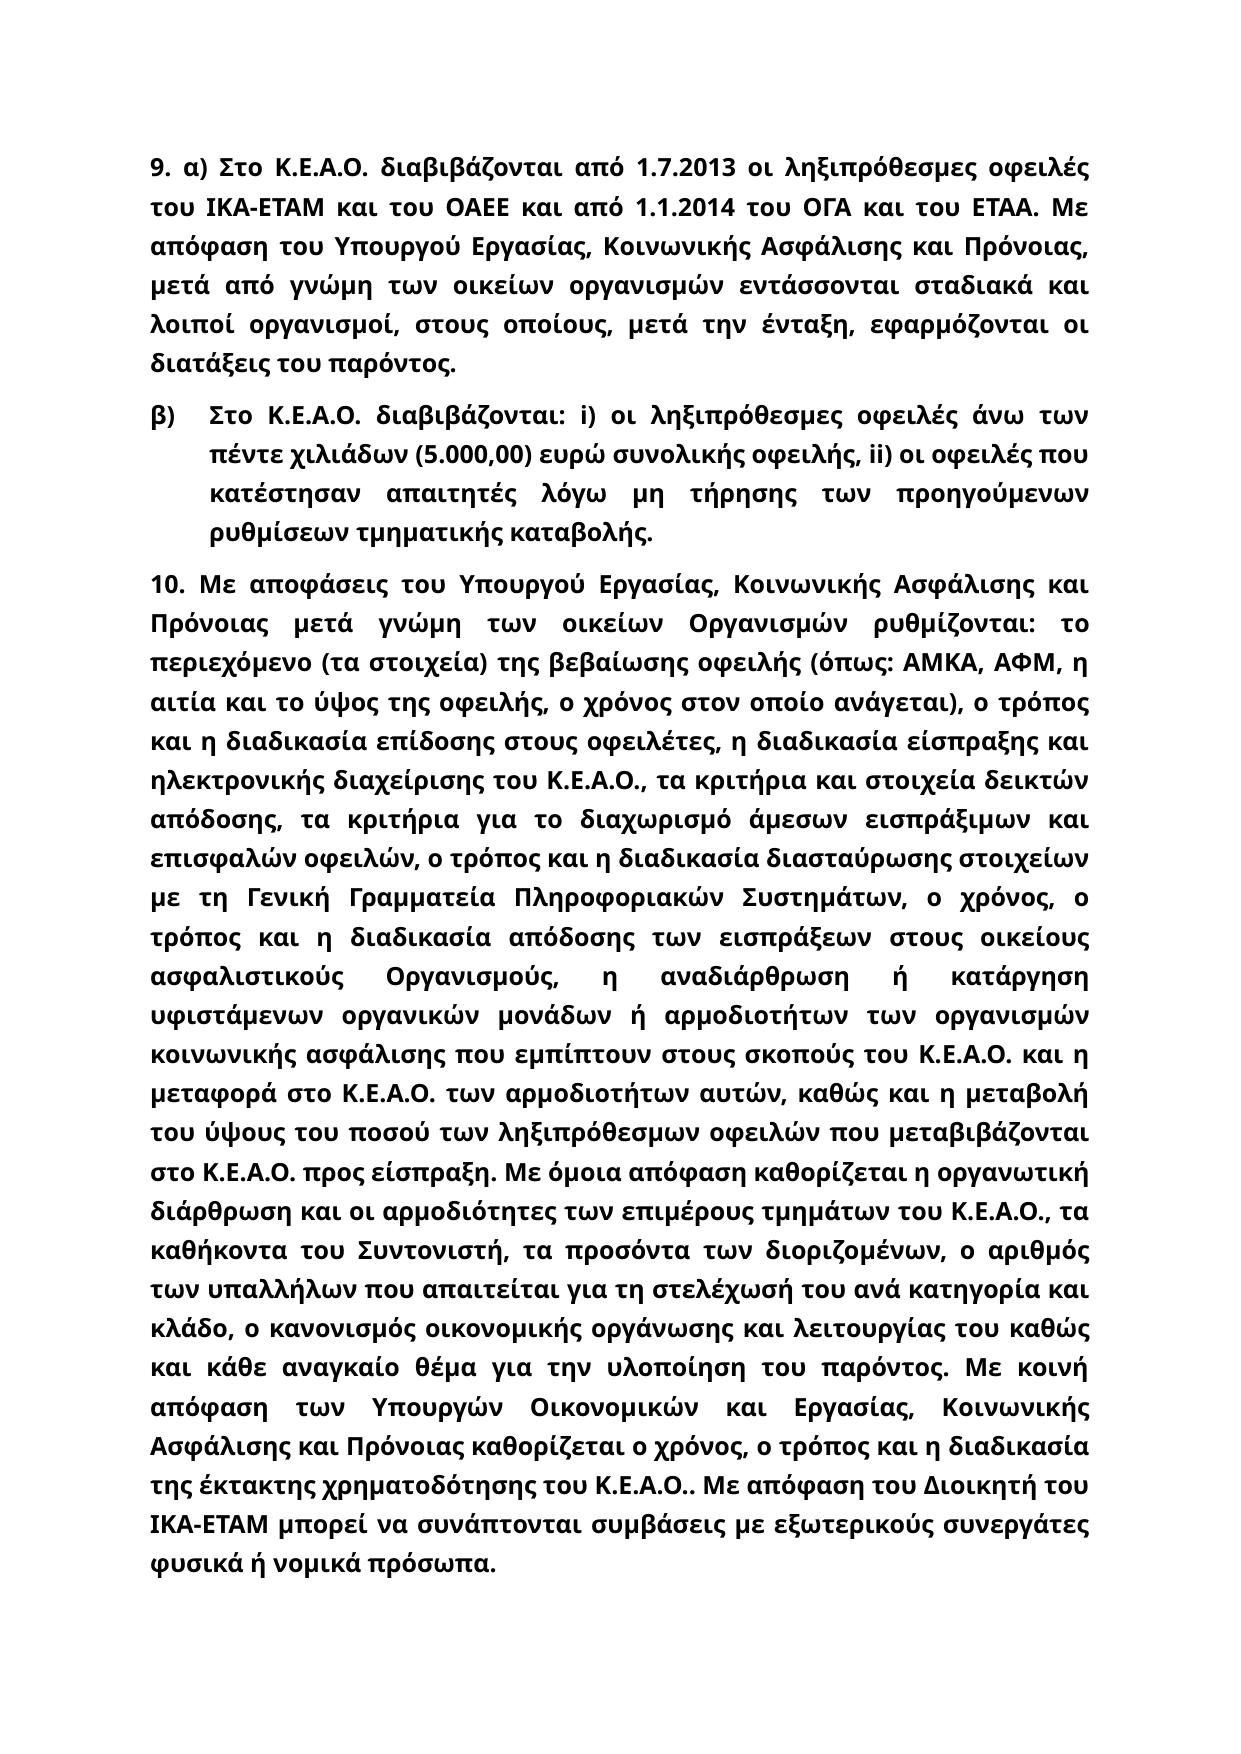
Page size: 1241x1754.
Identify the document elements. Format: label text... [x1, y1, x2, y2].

text 10. Με αποφάσεις του Υπουργού Εργασίας, Κοινωνικής Ασφάλισης και Πρόνοιας μετά γνώμη των οικείων Οργανισμών ρυθμίζονται: το περιεχόμενο (τα στοιχεία) της βεβαίωσης οφειλής (όπως: ΑΜΚΑ, ΑΦΜ, η αιτία και το ύψος της οφειλής, ο χρόνος στον οποίο ανάγεται), ο τρόπος και η διαδικασία επίδοσης στους οφειλέτες, η διαδικασία είσπραξης και ηλεκτρονικής διαχείρισης του Κ.Ε.Α.Ο., τα κριτήρια και στοιχεία δεικτών απόδοσης, τα κριτήρια για το διαχωρισμό άμεσων εισπράξιμων και επισφαλών οφειλών, ο τρόπος και η διαδικασία διασταύρωσης στοιχείων με τη Γενική Γραμματεία Πληροφοριακών Συστημάτων, ο χρόνος, ο τρόπος και η διαδικασία απόδοσης των εισπράξεων στους οικείους ασφαλιστικούς Οργανισμούς, η αναδιάρθρωση ή κατάργηση υφιστάμενων οργανικών μονάδων ή αρμοδιοτήτων των οργανισμών κοινωνικής ασφάλισης που εμπίπτουν στους σκοπούς του Κ.Ε.Α.Ο. και η μεταφορά στο Κ.Ε.Α.Ο. των αρμοδιοτήτων αυτών, καθώς και η μεταβολή του ύψους του ποσού των ληξιπρόθεσμων οφειλών που μεταβιβάζονται στο Κ.Ε.Α.Ο. προς είσπραξη. Με όμοια απόφαση καθορίζεται η οργανωτική διάρθρωση και οι αρμοδιότητες των επιμέρους τμημάτων του Κ.Ε.Α.Ο., τα καθήκοντα του Συντονιστή, τα προσόντα των διοριζομένων, ο αριθμός των υπαλλήλων που απαιτείται για τη στελέχωσή του ανά κατηγορία και κλάδο, ο κανονισμός οικονομικής οργάνωσης και λειτουργίας του καθώς και κάθε αναγκαίο θέμα για την υλοποίηση του παρόντος. Με κοινή απόφαση των Υπουργών Οικονομικών και Εργασίας, Κοινωνικής Ασφάλισης και Πρόνοιας καθορίζεται ο χρόνος, ο τρόπος και η διαδικασία της έκτακτης χρηματοδότησης του Κ.Ε.Α.Ο.. Με απόφαση του Διοικητή του ΙΚΑ-ΕΤΑΜ μπορεί να συνάπτονται συμβάσεις με εξωτερικούς συνεργάτες φυσικά ή νομικά πρόσωπα. [150, 567, 1090, 1580]
list β) Στο Κ.Ε.Α.Ο. διαβιβάζονται: i) οι ληξιπρόθεσμες οφειλές άνω των πέντε χιλιάδων (5.000,00) ευρώ συνολικής οφειλής, ii) οι οφειλές που κατέστησαν απαιτητές λόγω μη τήρησης των προηγούμενων ρυθμίσεων τμηματικής καταβολής. [150, 397, 1090, 549]
text 9. α) Στο Κ.Ε.Α.Ο. διαβιβάζονται από 1.7.2013 οι ληξιπρόθεσμες οφειλές του ΙΚΑ-ΕΤΑΜ και του ΟΑΕΕ και από 1.1.2014 του ΟΓΑ και του ΕΤΑΑ. Με απόφαση του Υπουργού Εργασίας, Κοινωνικής Ασφάλισης και Πρόνοιας, μετά από γνώμη των οικείων οργανισμών εντάσσονται σταδιακά και λοιποί οργανισμοί, στους οποίους, μετά την ένταξη, εφαρμόζονται οι διατάξεις του παρόντος. [150, 150, 1090, 380]
